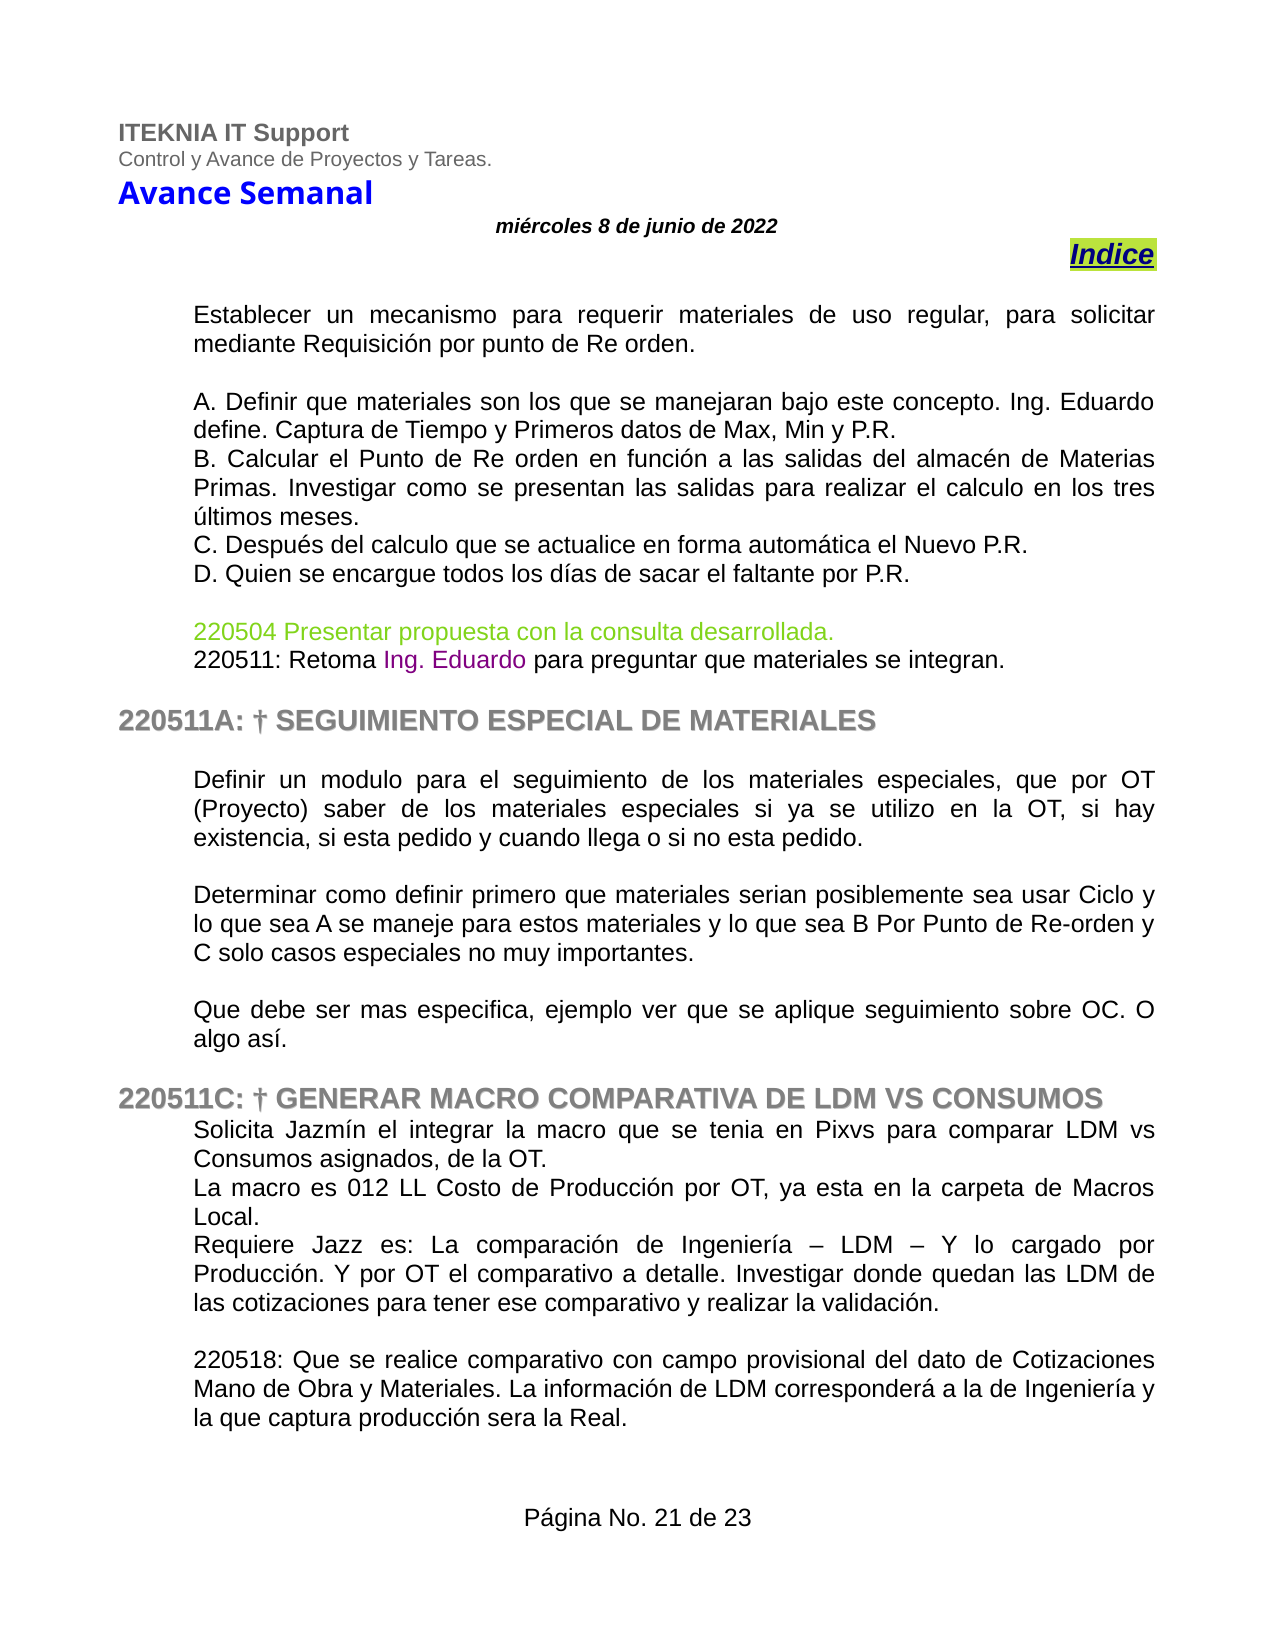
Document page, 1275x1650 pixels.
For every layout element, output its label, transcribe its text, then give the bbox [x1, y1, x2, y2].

text 220518: Que se realice comparativo con campo provisional del dato de Cotizaciones Mano de Obra y Materiales. La información de LDM corresponderá a la de Ingeniería y la que captura producción sera la Real. [193, 1345, 1157, 1431]
text Definir un modulo para el seguimiento de los materiales especiales, que por OT (Proyecto) saber de los materiales especiales si ya se utilizo en la OT, si hay existencia, si esta pedido y cuando llega o si no esta pedido. [193, 765, 1157, 852]
text A. Definir que materiales son los que se manejaran bajo este concepto. Ing. Eduardo define. Captura de Tiempo y Primeros datos de Max, Min y P.R. [193, 387, 1157, 444]
text B. Calcular el Punto de Re orden en función a las salidas del almacén de Materias Primas. Investigar como se presentan las salidas para realizar el calculo en los tres últimos meses. [193, 444, 1157, 530]
text Solicita Jazmín el integrar la macro que se tenia en Pixvs para comparar LDM vs Consumos asignados, de la OT. [193, 1115, 1157, 1173]
subtitle 220511A: † SEGUIMIENTO ESPECIAL DE MATERIALES [118, 703, 1157, 737]
text 220511: Retoma Ing. Eduardo para preguntar que materiales se integran. [193, 645, 1157, 674]
text C. Después del calculo que se actualice en forma automática el Nuevo P.R. [193, 530, 1157, 559]
text 220504 Presentar propuesta con la consulta desarrollada. [193, 617, 1157, 645]
text Establecer un mecanismo para requerir materiales de uso regular, para solicitar mediante Requisición por punto de Re orden. [193, 300, 1157, 358]
subtitle 220511C: † GENERAR MACRO COMPARATIVA DE LDM VS CONSUMOS [118, 1082, 1157, 1115]
text La macro es 012 LL Costo de Producción por OT, ya esta en la carpeta de Macros Local. [193, 1173, 1157, 1230]
text Determinar como definir primero que materiales serian posiblemente sea usar Ciclo y lo que sea A se maneje para estos materiales y lo que sea B Por Punto de Re-orden y C solo casos especiales no muy importantes. [193, 880, 1157, 967]
text Requiere Jazz es: La comparación de Ingeniería – LDM – Y lo cargado por Producción. Y por OT el comparativo a detalle. Investigar donde quedan las LDM de las cotizaciones para tener ese comparativo y realizar la validación. [193, 1230, 1157, 1316]
text D. Quien se encargue todos los días de sacar el faltante por P.R. [193, 559, 1157, 588]
text Que debe ser mas especifica, ejemplo ver que se aplique seguimiento sobre OC. O algo así. [193, 995, 1157, 1053]
